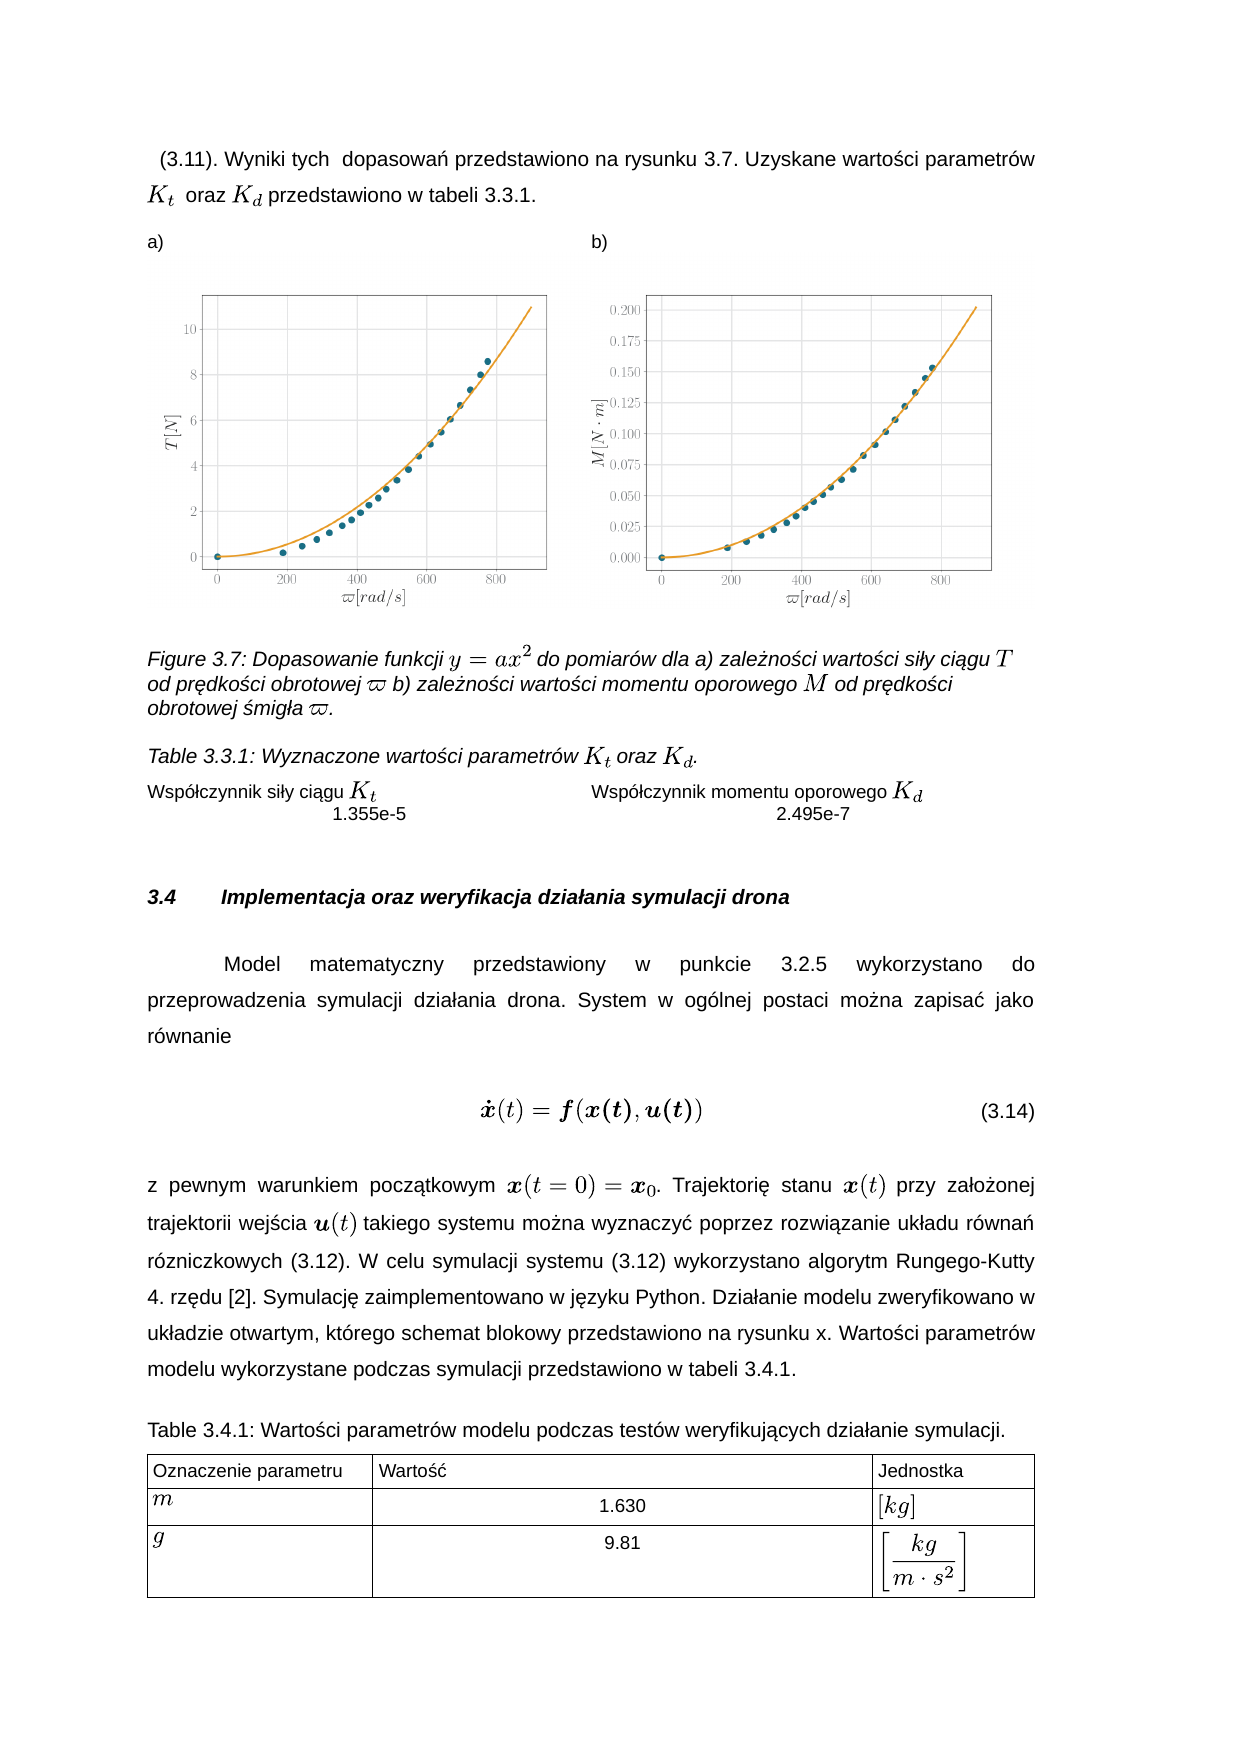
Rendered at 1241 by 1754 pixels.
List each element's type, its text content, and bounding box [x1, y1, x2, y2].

table_header Oznaczenie parametru [148, 1455, 372, 1488]
table_cell 2.495e-7 [591, 803, 1035, 824]
table_header [914, 781, 1035, 802]
subtitle Implementacja oraz weryfikacja działania symulacji drona [147, 885, 1035, 909]
picture [147, 252, 1035, 609]
text z pewnym warunkiem początkowym . Trajektorię stanu przy założonej trajektorii wejścia takiego systemu można wyznaczyć poprzez rozwiązanie układu równań rózniczkowych (3.12). W celu symulacji systemu (3.12) wykorzystano algorytm Rungego-Kutty 4. rzędu [2]. Symulację zaimplementowano w języku Python. Działanie modelu zweryfikowano w układzie otwartym, którego schemat blokowy przedstawiono na rysunku x. Wartości parametrów modelu wykorzystane podczas symulacji przedstawiono w tabeli 3.4.1. [147, 1173, 1035, 1381]
table_cell [873, 1526, 1034, 1597]
table_cell 1.355e-5 [147, 803, 591, 824]
text Figure 3.7: Dopasowanie funkcji do pomiarów dla a) zależności wartości siły ciągu od prędkości obrotowej b) zależności wartości momentu oporowego od prędkości obrotowej śmigła . [147, 644, 1035, 719]
table_header a) [147, 231, 591, 252]
table_cell [873, 1489, 1034, 1525]
text Model matematyczny przedstawiony w punkcie 3.2.5 wykorzystano do przeprowadzenia symulacji działania drona. System w ogólnej postaci można zapisać jako równanie [147, 952, 1035, 1048]
table_header Współczynnik siły ciągu [147, 781, 371, 802]
table_header Współczynnik momentu oporowego [591, 781, 913, 802]
table_cell [148, 1526, 372, 1597]
table_cell [591, 609, 1035, 632]
table_cell 1.630 [373, 1489, 872, 1525]
table_cell 9.81 [373, 1526, 872, 1597]
table_header b) [591, 231, 1035, 252]
table_header Jednostka [873, 1455, 1034, 1488]
text (3.14) [147, 1097, 1035, 1123]
text (3.11). Wyniki tych dopasowań przedstawiono na rysunku 3.7. Uzyskane wartości parametrów oraz przedstawiono w tabeli 3.3.1. [147, 147, 1035, 207]
table_cell [148, 1489, 372, 1525]
table_cell [147, 608, 591, 632]
table_header [371, 781, 591, 802]
text Table 3.3.1: Wyznaczone wartości parametrów oraz . [147, 744, 1035, 768]
text Table 3.4.1: Wartości parametrów modelu podczas testów weryfikujących działanie symulacji. [147, 1418, 1035, 1442]
table_header Wartość [373, 1455, 872, 1488]
